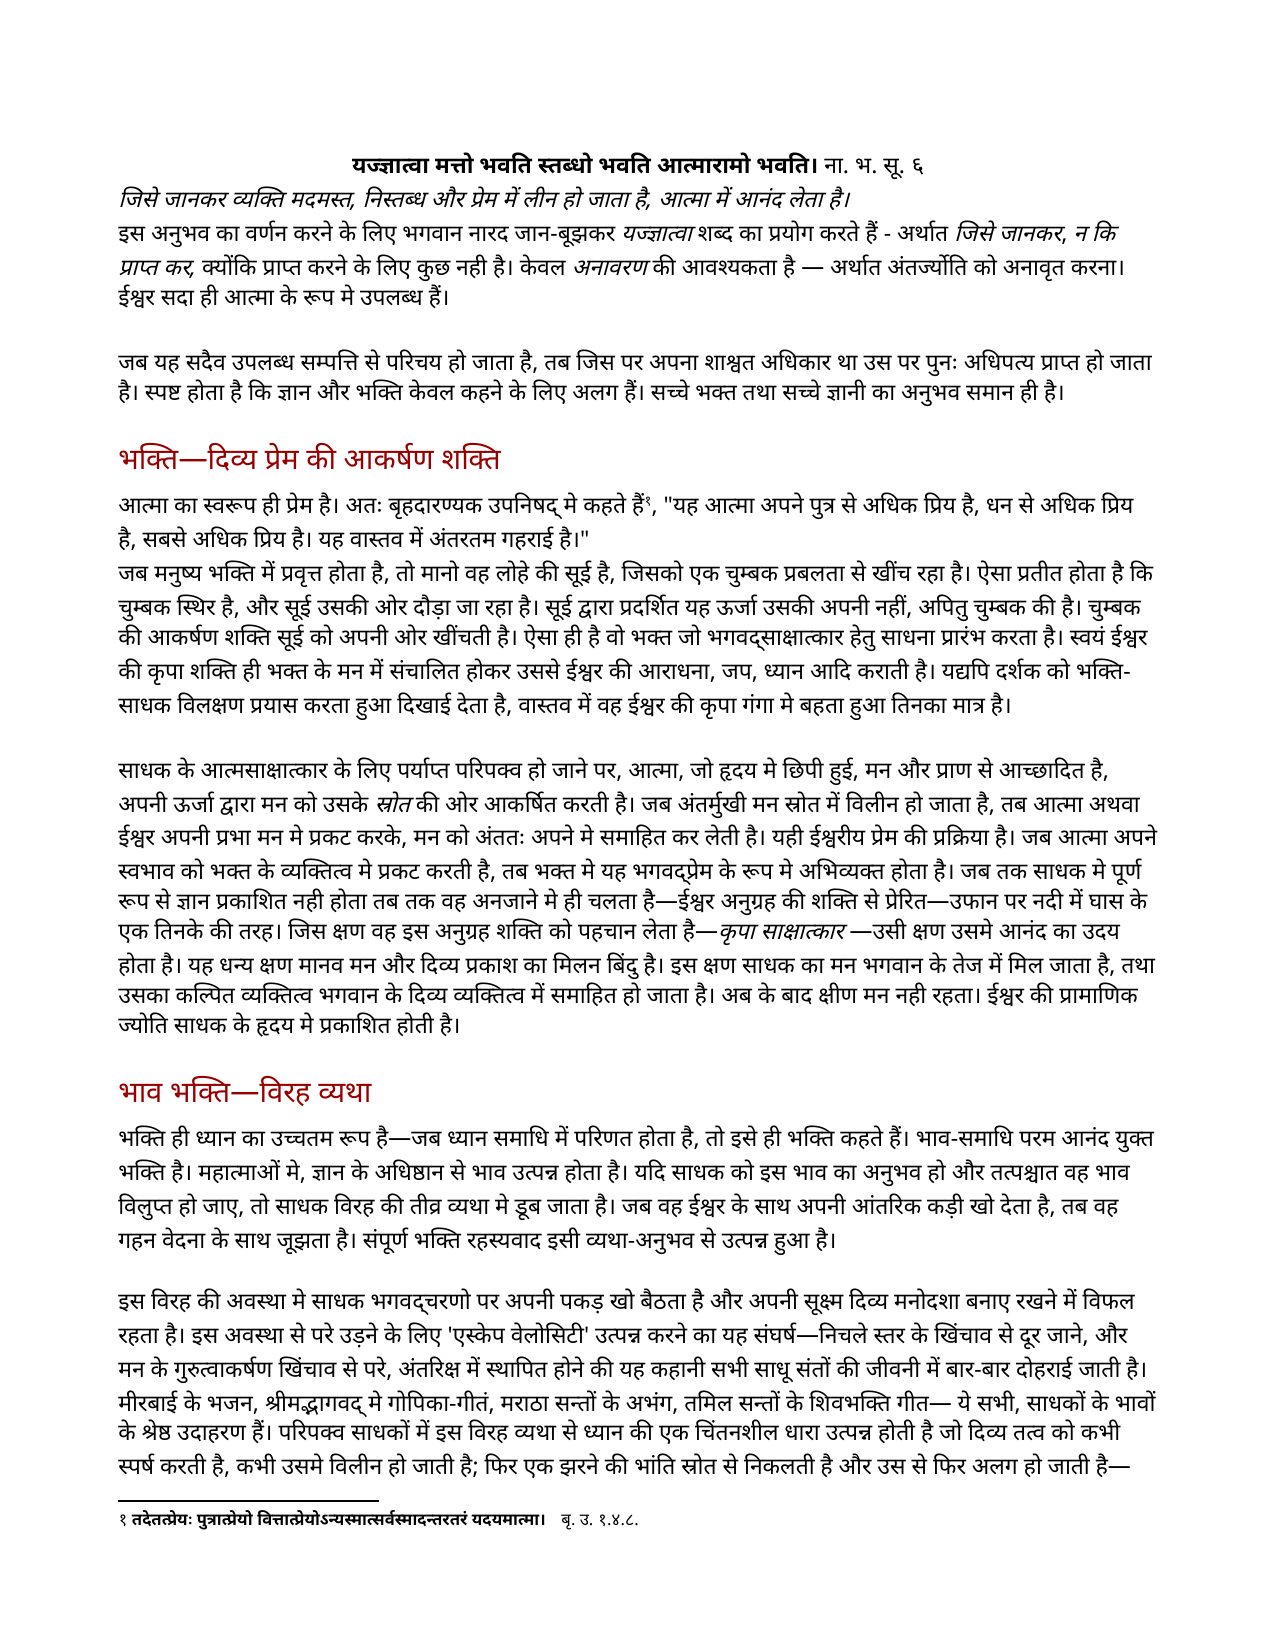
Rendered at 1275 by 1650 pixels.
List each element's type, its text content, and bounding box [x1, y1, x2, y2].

text इस अनुभव का वर्णन करने के लिए भगवान नारद जान-बूझकर यज्ज्ञात्वा शब्द का प्रयोग करते हैं - अर्थात जिसे जानकर, न कि प्राप्त कर, क्योंकि प्राप्त करने के लिए कुछ नही है। केवल अनावरण की आवश्यकता है — अर्थात अंतर्ज्योति को अनावृत करना। ईश्वर सदा ही आत्मा के रूप मे उपलब्ध हैं। [118, 217, 1157, 315]
subtitle भक्ति—दिव्य प्रेम की आकर्षण शक्ति [118, 443, 1157, 481]
text तदेतत्प्रेयः पुत्रात्प्रेयो वित्तात्प्रेयोऽन्यस्मात्सर्वस्मादन्तरतरं यदयमात्मा। बृ. उ. १.४.८. [118, 1507, 1157, 1532]
text यज्ज्ञात्वा मत्तो भवति स्तब्धो भवति आत्मारामो भवति। ना. भ. सू. ६ [118, 149, 1157, 183]
text आत्मा का स्वरूप ही प्रेम है। अतः बृहदारण्यक उपनिषद् मे कहते हैं, "यह आत्मा अपने पुत्र से अधिक प्रिय है, धन से अधिक प्रिय है, सबसे अधिक प्रिय है। यह वास्तव में अंतरतम गहराई है।" [118, 489, 1157, 557]
text जब यह सदैव उपलब्ध सम्पत्ति से परिचय हो जाता है, तब जिस पर अपना शाश्वत अधिकार था उस पर पुनः अधिपत्य प्राप्त हो जाता है। स्पष्ट होता है कि ज्ञान और भक्ति केवल कहने के लिए अलग हैं। सच्चे भक्त तथा सच्चे ज्ञानी का अनुभव समान ही है। [118, 346, 1157, 410]
text जिसे जानकर व्यक्ति मदमस्त, निस्तब्ध और प्रेम में लीन हो जाता है, आत्मा में आनंद लेता है। [118, 183, 1157, 217]
text भक्ति ही ध्यान का उच्चतम रूप है—जब ध्यान समाधि में परिणत होता है, तो इसे ही भक्ति कहते हैं। भाव-समाधि परम आनंद युक्त भक्ति है। महात्माओं मे, ज्ञान के अधिष्ठान से भाव उत्पन्न होता है। यदि साधक को इस भाव का अनुभव हो और तत्पश्चात वह भाव विलुप्त हो जाए, तो साधक विरह की तीव्र व्यथा मे डूब जाता है। जब वह ईश्वर के साथ अपनी आंतरिक कड़ी खो देता है, तब वह गहन वेदना के साथ जूझता है। संपूर्ण भक्ति रहस्यवाद इसी व्यथा-अनुभव से उत्पन्न हुआ है। [118, 1122, 1157, 1258]
subtitle भाव भक्ति—विरह व्यथा [118, 1076, 1157, 1114]
text जब मनुष्य भक्ति में प्रवृत्त होता है, तो मानो वह लोहे की सूई है, जिसको एक चुम्बक प्रबलता से खींच रहा है। ऐसा प्रतीत होता है कि चुम्बक स्थिर है, और सूई उसकी ओर दौड़ा जा रहा है। सूई द्वारा प्रदर्शित यह ऊर्जा उसकी अपनी नहीं, अपितु चुम्बक की है। चुम्बक की आकर्षण शक्ति सूई को अपनी ओर खींचती है। ऐसा ही है वो भक्त जो भगवद्साक्षात्कार हेतु साधना प्रारंभ करता है। स्वयं ईश्वर की कृपा शक्ति ही भक्त के मन में संचालित होकर उससे ईश्वर की आराधना, जप, ध्यान आदि कराती है। यद्यपि दर्शक को भक्ति-साधक विलक्षण प्रयास करता हुआ दिखाई देता है, वास्तव में वह ईश्वर की कृपा गंगा मे बहता हुआ तिनका मात्र है। [118, 557, 1157, 722]
text इस विरह की अवस्था मे साधक भगवद्चरणो पर अपनी पकड़ खो बैठता है और अपनी सूक्ष्म दिव्य मनोदशा बनाए रखने में विफल रहता है। इस अवस्था से परे उड़ने के लिए 'एस्केप वेलोसिटी' उत्पन्न करने का यह संघर्ष—निचले स्तर के खिंचाव से दूर जाने, और मन के गुरुत्वाकर्षण खिंचाव से परे, अंतरिक्ष में स्थापित होने की यह कहानी सभी साधू संतों की जीवनी में बार-बार दोहराई जाती है। मीरबाई के भजन, श्रीमद्भागवद् मे गोपिका-गीतं, मराठा सन्तों के अभंग, तमिल सन्तों के शिवभक्ति गीत— ये सभी, साधकों के भावों के श्रेष्ठ उदाहरण हैं। परिपक्व साधकों में इस विरह व्यथा से ध्यान की एक चिंतनशील धारा उत्पन्न होती है जो दिव्य तत्व को कभी स्पर्ष करती है, कभी उसमे विलीन हो जाती है; फिर एक झरने की भांति स्रोत से निकलती है और उस से फिर अलग हो जाती है— [118, 1289, 1157, 1484]
text साधक के आत्मसाक्षात्कार के लिए पर्याप्त परिपक्व हो जाने पर, आत्मा, जो हृदय मे छिपी हुई, मन और प्राण से आच्छादित है, अपनी ऊर्जा द्वारा मन को उसके स्रोत की ओर आकर्षित करती है। जब अंतर्मुखी मन स्रोत में विलीन हो जाता है, तब आत्मा अथवा ईश्वर अपनी प्रभा मन मे प्रकट करके, मन को अंततः अपने मे समाहित कर लेती है। यही ईश्वरीय प्रेम की प्रक्रिया है। जब आत्मा अपने स्वभाव को भक्त के व्यक्तित्व मे प्रकट करती है, तब भक्त मे यह भगवद्‌प्रेम के रूप मे अभिव्यक्त होता है। जब तक साधक मे पूर्ण रूप से ज्ञान प्रकाशित नही होता तब तक वह अनजाने मे ही चलता है—ईश्वर अनुग्रह की शक्ति से प्रेरित—उफान पर नदी में घास के एक तिनके की तरह। जिस क्षण वह इस अनुग्रह शक्ति को पहचान लेता है—कृपा साक्षात्कार —उसी क्षण उसमे आनंद का उदय होता है। यह धन्य क्षण मानव मन और दिव्य प्रकाश का मिलन बिंदु है। इस क्षण साधक का मन भगवान के तेज में मिल जाता है, तथा उसका कल्पित व्यक्तित्व भगवान के दिव्य व्यक्तित्व में समाहित हो जाता है। अब के बाद क्षीण मन नही रहता। ईश्वर की प्रामाणिक ज्योति साधक के हृदय मे प्रकाशित होती है। [118, 754, 1157, 1042]
